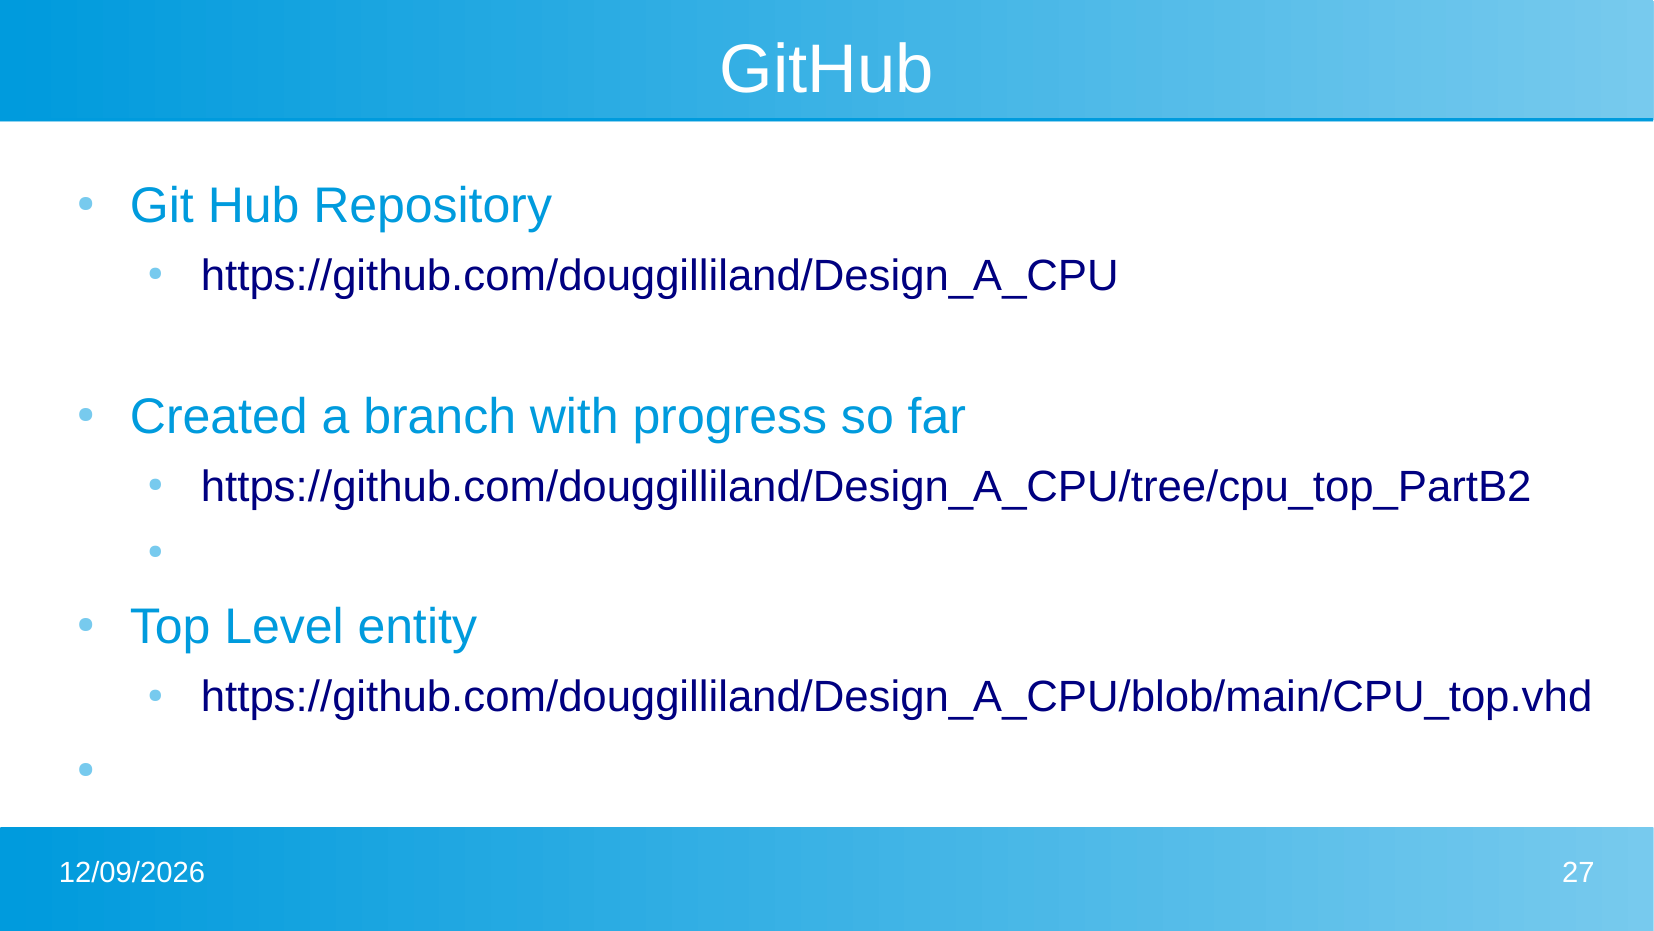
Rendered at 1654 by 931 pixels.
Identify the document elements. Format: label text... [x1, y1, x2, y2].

title GitHub [59, 29, 1595, 108]
list Git Hub Repository https://github.com/douggilliland/Design_A_CPU Created a branch with progress so far https://github.com/douggilliland/Design_A_CPU/tree/cpu_top_PartB2 Top Level entity https://github.com/douggilliland/Design_A_CPU/blob/main/CPU_top.vhd [59, 177, 1595, 768]
